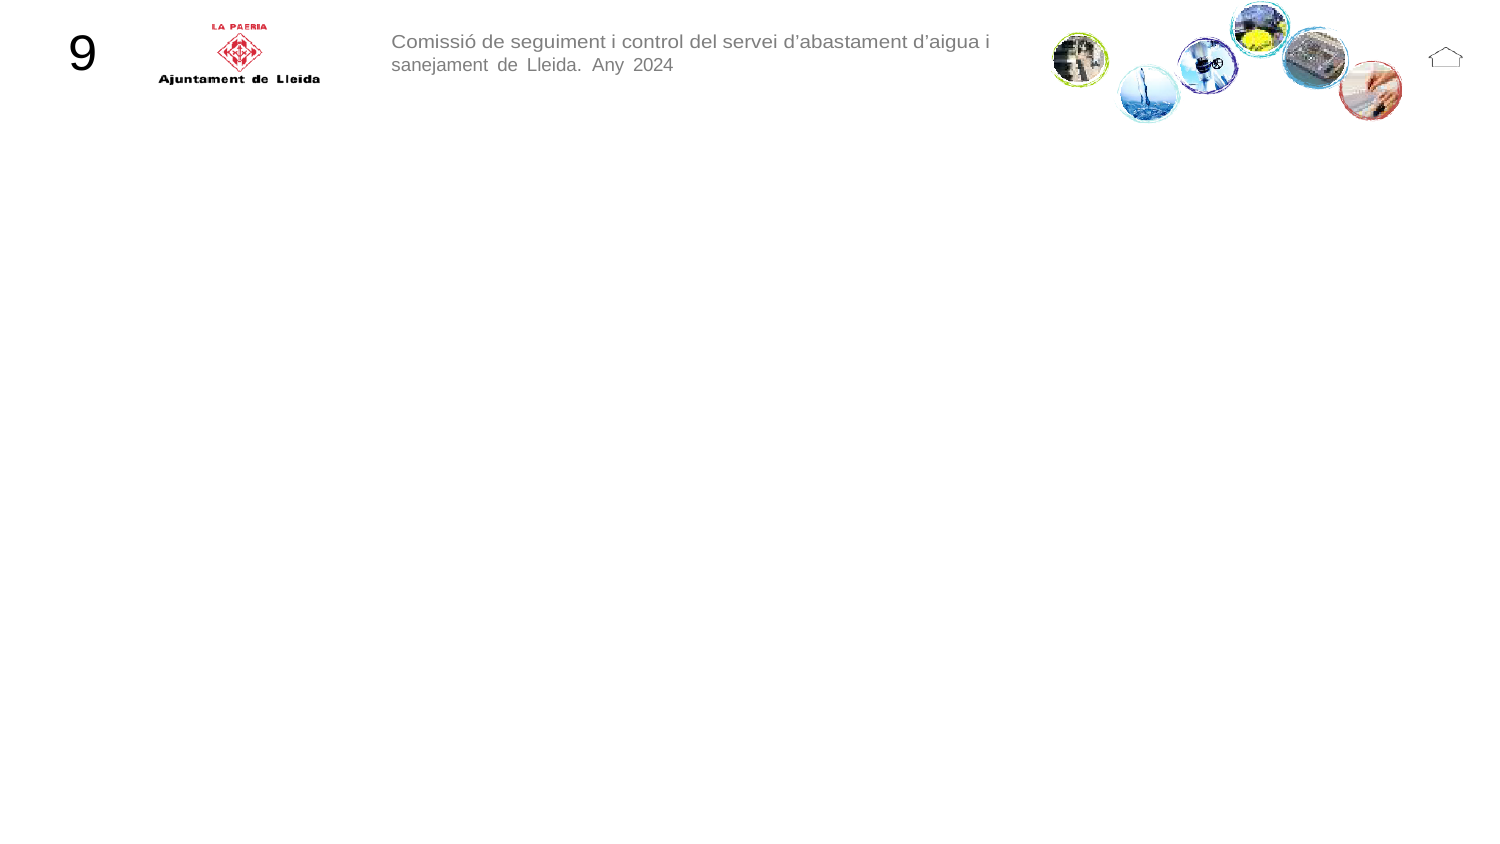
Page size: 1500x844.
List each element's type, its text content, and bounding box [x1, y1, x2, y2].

text 9 [68, 24, 98, 81]
text sanejament de Lleida. Any 2024 [391, 54, 1057, 75]
text [1082, 31, 1241, 53]
text Comissió de seguiment i control del servei d’abastament d’aigua i [391, 31, 1077, 53]
text [1235, 54, 1286, 75]
text [1349, 54, 1489, 75]
text [1106, 54, 1181, 75]
text [1309, 31, 1489, 53]
